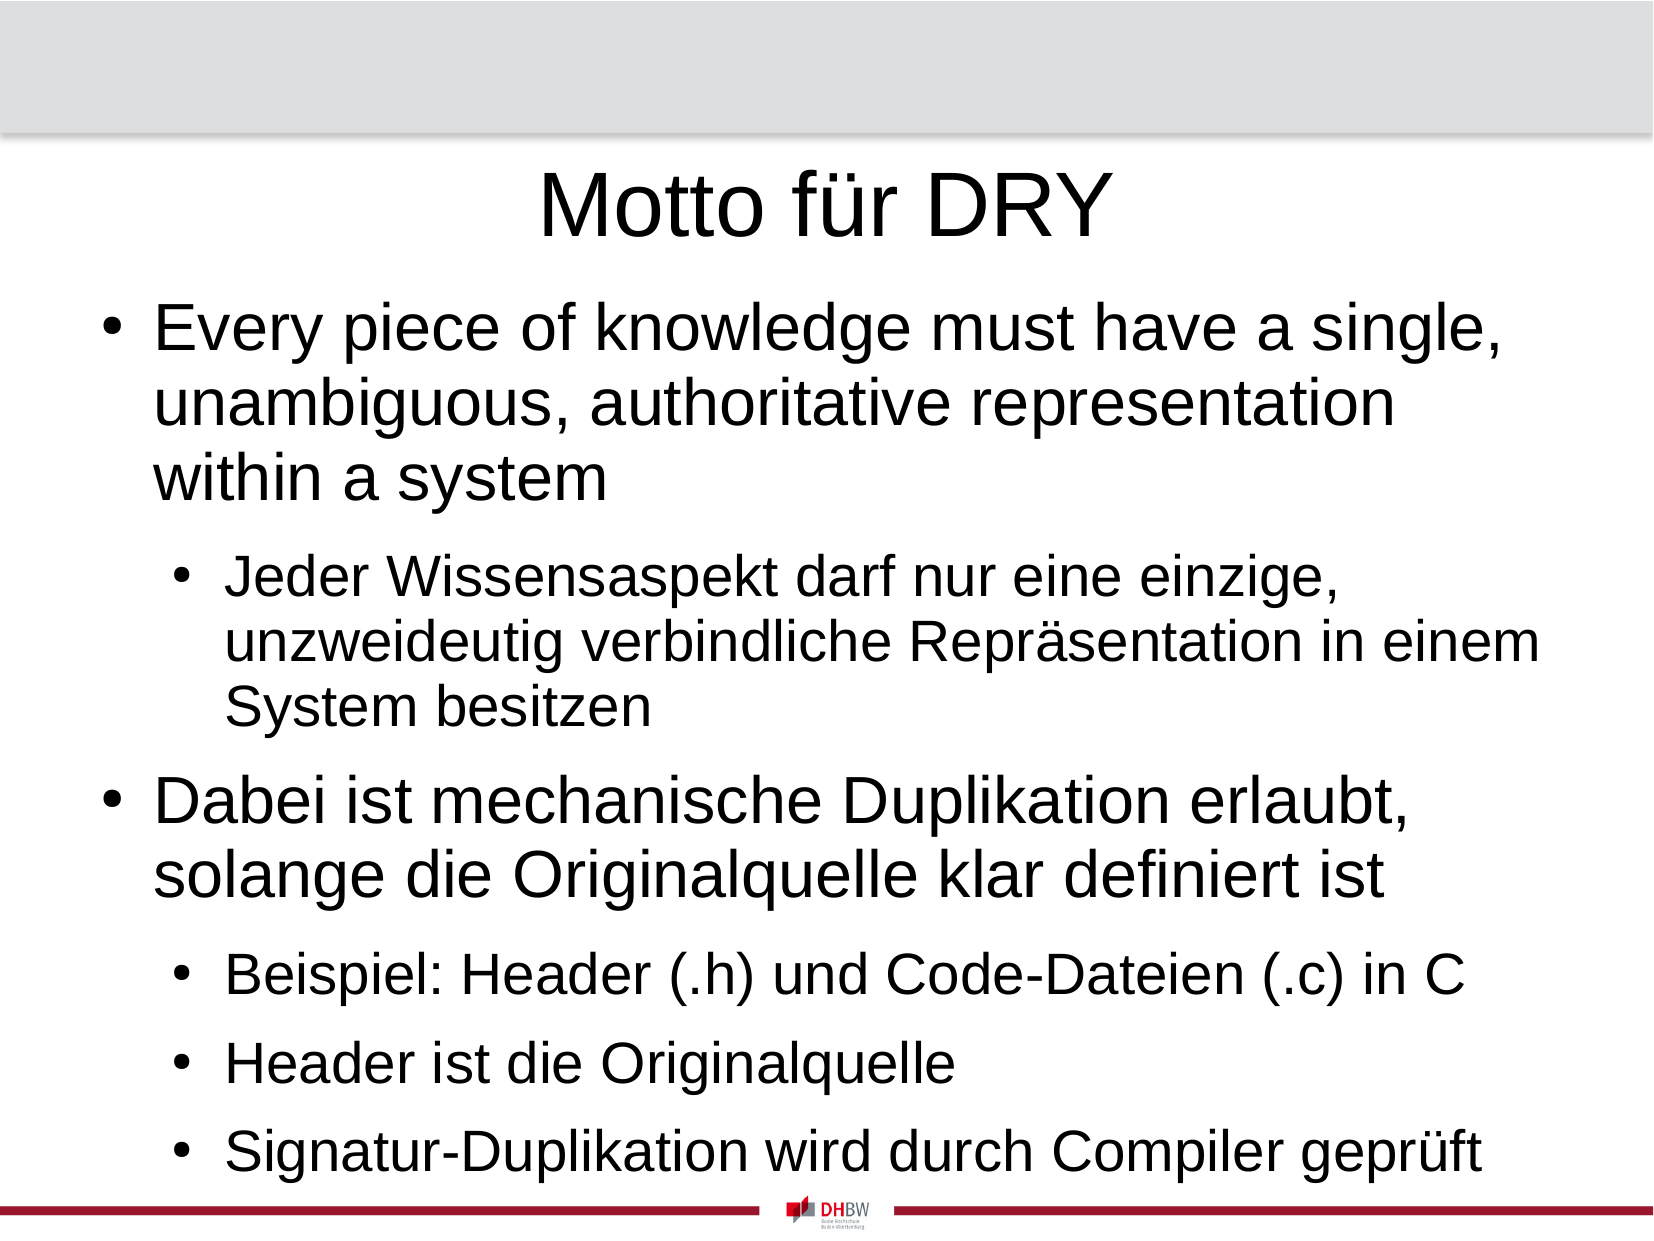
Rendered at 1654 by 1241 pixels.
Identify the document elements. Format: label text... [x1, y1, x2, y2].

title Motto für DRY [82, 49, 1571, 257]
list Every piece of knowledge must have a single, unambiguous, authoritative representation within a system Jeder Wissensaspekt darf nur eine einzige, unzweideutig verbindliche Repräsentation in einem System besitzen Dabei ist mechanische Duplikation erlaubt, solange die Originalquelle klar definiert ist Beispiel: Header (.h) und Code-Dateien (.c) in C Header ist die Originalquelle Signatur-Duplikation wird durch Compiler geprüft [82, 290, 1571, 1185]
picture [0, 1, 1654, 1237]
